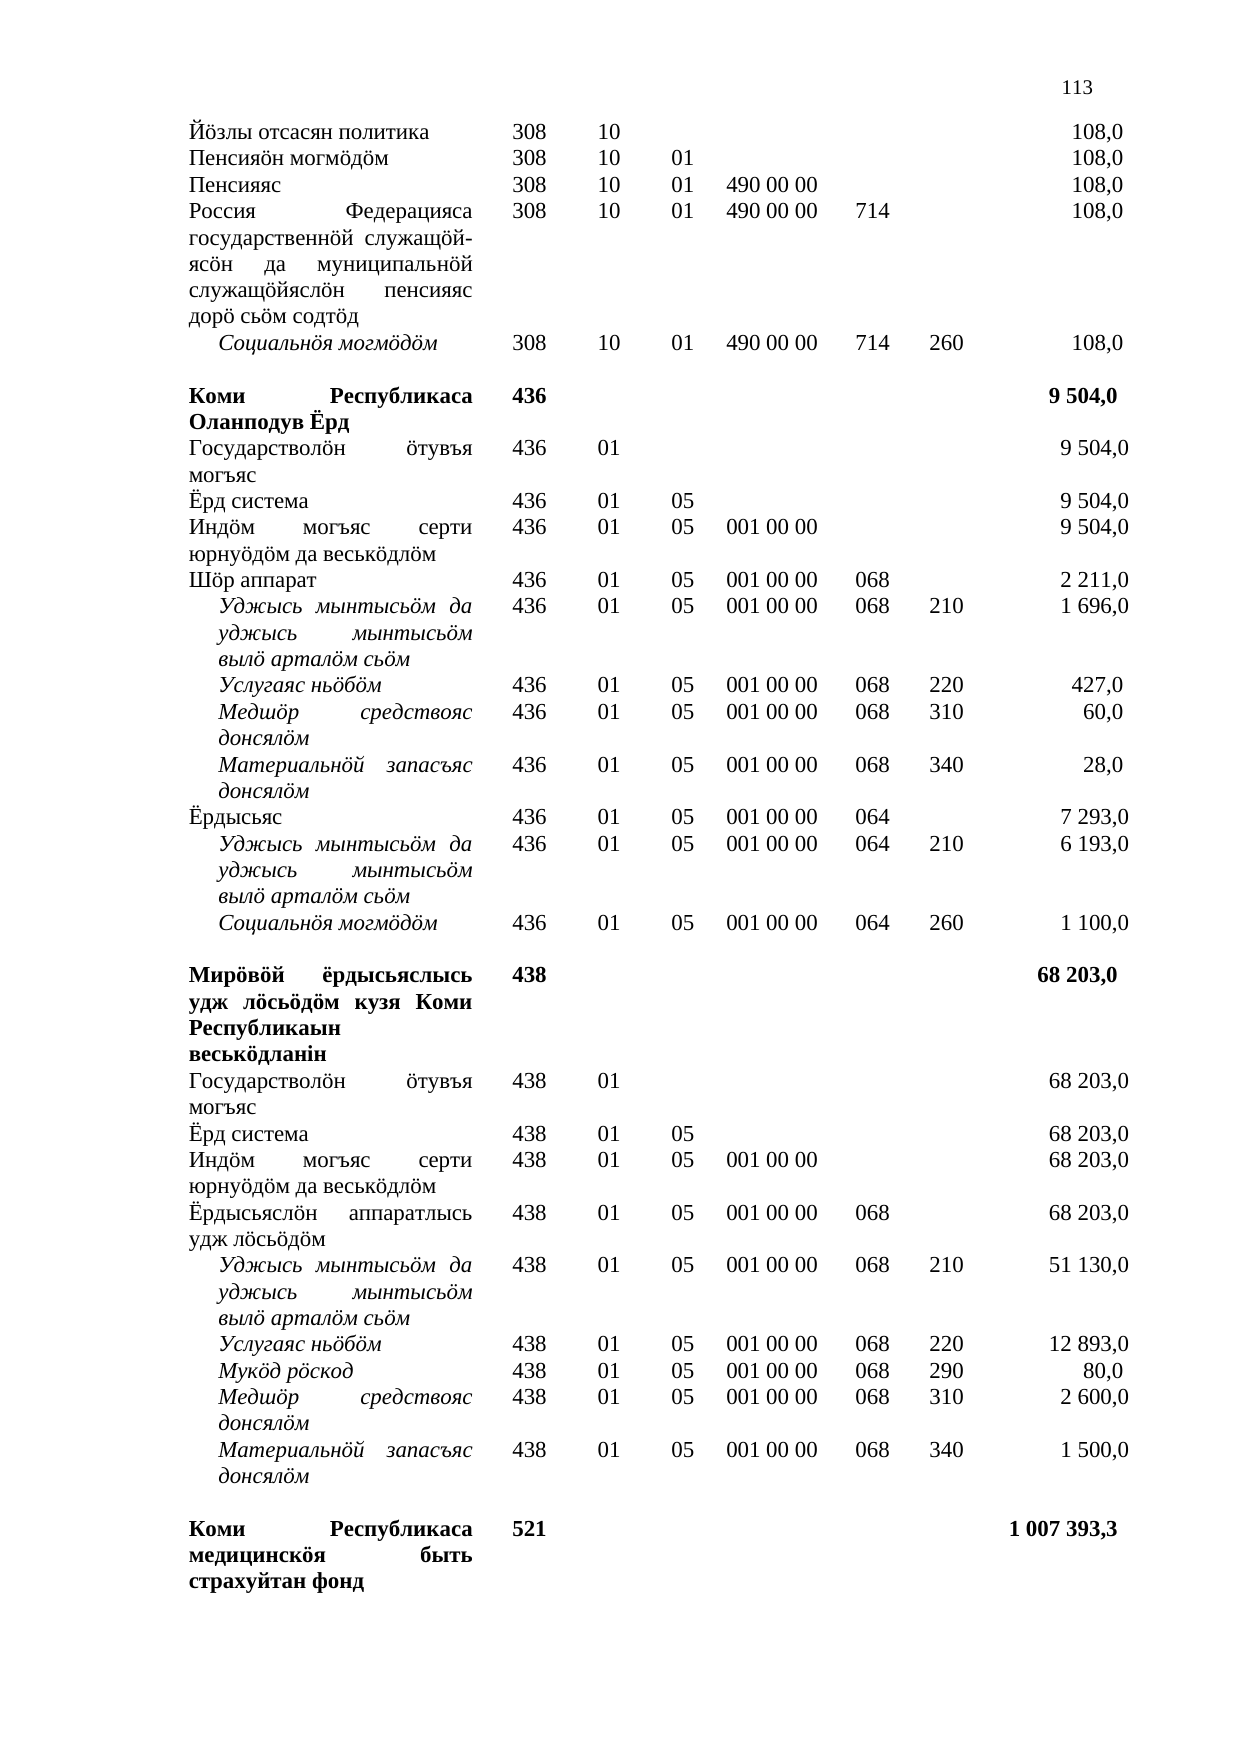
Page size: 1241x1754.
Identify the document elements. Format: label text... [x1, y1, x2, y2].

table_cell 220 [901, 1330, 974, 1357]
table_cell [705, 935, 838, 961]
table_cell 308 [484, 197, 558, 329]
table_cell 064 [838, 803, 901, 830]
table_cell 01 [558, 514, 631, 566]
table_cell 001 00 00 [705, 672, 838, 698]
table_cell [838, 935, 901, 961]
table_cell 9 504,0 [975, 514, 1153, 566]
table_cell 108,0 [975, 118, 1153, 144]
table_cell 05 [631, 672, 705, 698]
table_cell [631, 355, 705, 382]
table_cell 05 [631, 487, 705, 513]
table_cell 05 [631, 1120, 705, 1146]
table_cell 068 [838, 1330, 901, 1357]
table_cell 01 [631, 145, 705, 171]
table_cell 68 203,0 [975, 1067, 1153, 1119]
table_cell [901, 1199, 974, 1251]
table_cell 108,0 [975, 329, 1153, 355]
table_cell 01 [558, 1330, 631, 1357]
table_cell 001 00 00 [705, 1330, 838, 1357]
table_cell 490 00 00 [705, 171, 838, 197]
table_cell 521 [484, 1515, 558, 1594]
table_cell 340 [901, 751, 974, 803]
table_cell [484, 935, 558, 961]
table_cell [838, 145, 901, 171]
table_cell 05 [631, 909, 705, 935]
table_cell 001 00 00 [705, 830, 838, 909]
table_cell Уджысь мынтысьöм да уджысь мынтысьöм вылö арталöм сьöм [177, 1251, 484, 1330]
table_cell 01 [631, 197, 705, 329]
table_cell [901, 382, 974, 434]
table_cell [838, 514, 901, 566]
table_cell [901, 1067, 974, 1119]
table_cell 436 [484, 514, 558, 566]
table_cell 714 [838, 329, 901, 355]
table_cell 01 [558, 1383, 631, 1436]
table_cell 9 504,0 [975, 487, 1153, 513]
table_cell 001 00 00 [705, 1146, 838, 1199]
table_cell Йöзлы отсасян политика [177, 118, 484, 144]
table_cell 01 [558, 1146, 631, 1199]
table_cell [705, 118, 838, 144]
table_cell Ёрд система [177, 487, 484, 513]
table_cell 10 [558, 329, 631, 355]
table_cell [901, 803, 974, 830]
table_cell [631, 961, 705, 1067]
table_cell [177, 355, 484, 382]
table_cell 05 [631, 593, 705, 672]
table_cell [705, 487, 838, 513]
table_cell 05 [631, 1383, 705, 1436]
table_cell [901, 1515, 974, 1594]
table_cell [901, 1489, 974, 1515]
table_cell [631, 935, 705, 961]
table_cell [631, 434, 705, 487]
table_cell 308 [484, 171, 558, 197]
table_cell [558, 935, 631, 961]
table_cell 01 [558, 434, 631, 487]
table_cell Ёрд система [177, 1120, 484, 1146]
table_cell 05 [631, 751, 705, 803]
table_cell Государстволöн öтувъя могъяс [177, 434, 484, 487]
table_cell 068 [838, 1436, 901, 1488]
table_cell [838, 1120, 901, 1146]
table_cell [631, 382, 705, 434]
table_cell [838, 1489, 901, 1515]
table_cell [901, 1146, 974, 1199]
table_cell 12 893,0 [975, 1330, 1153, 1357]
table_cell 001 00 00 [705, 909, 838, 935]
table_cell 438 [484, 1199, 558, 1251]
table_cell 01 [631, 171, 705, 197]
table_cell 068 [838, 593, 901, 672]
table_cell 436 [484, 698, 558, 751]
table_cell 05 [631, 1199, 705, 1251]
table_cell 68 203,0 [975, 1120, 1153, 1146]
table_cell 210 [901, 1251, 974, 1330]
table_cell 436 [484, 751, 558, 803]
table_cell [838, 961, 901, 1067]
table_cell 05 [631, 1146, 705, 1199]
table_cell [838, 1146, 901, 1199]
table_cell 68 203,0 [975, 1146, 1153, 1199]
table_cell Россия Федерацияса государственнöй служащöй­яс­öн да муниципаль­нöй служа­щöй­яслöн пенсияяс дорö сьöм содтöд [177, 197, 484, 329]
table_cell 01 [558, 803, 631, 830]
table_cell [901, 1120, 974, 1146]
table_cell [558, 961, 631, 1067]
table_cell 01 [558, 1251, 631, 1330]
table_cell Пенсияöн могмöдöм [177, 145, 484, 171]
table_cell 438 [484, 1436, 558, 1488]
table_cell Индöм могъяс серти юрнуöдöм да веськöдлöм [177, 1146, 484, 1199]
table_cell [975, 355, 1153, 382]
table_cell 001 00 00 [705, 751, 838, 803]
table_cell Мукöд рöскод [177, 1357, 484, 1383]
table_cell Мирöвöй ёрдысьяслысь удж лöсьöдöм кузя Коми Республикаын веськöдланiн [177, 961, 484, 1067]
table_cell [975, 1489, 1153, 1515]
table_cell [705, 382, 838, 434]
table_cell [705, 145, 838, 171]
table_cell 1 696,0 [975, 593, 1153, 672]
table_cell 80,0 [975, 1357, 1153, 1383]
table_cell 290 [901, 1357, 974, 1383]
table_cell [631, 118, 705, 144]
table_cell [838, 487, 901, 513]
table_cell 05 [631, 1357, 705, 1383]
table_cell 001 00 00 [705, 566, 838, 592]
table_cell Медшöр средствояс донсялöм [177, 1383, 484, 1436]
table_cell [705, 355, 838, 382]
table_cell 01 [558, 487, 631, 513]
table_cell Индöм могъяс серти юрнуöдöм да веськöдлöм [177, 514, 484, 566]
table_cell [838, 382, 901, 434]
table_cell [901, 118, 974, 144]
table_cell 260 [901, 909, 974, 935]
table_cell 1 007 393,3 [975, 1515, 1153, 1594]
table_cell 05 [631, 1436, 705, 1488]
table_cell Шöр аппарат [177, 566, 484, 592]
table_cell 108,0 [975, 171, 1153, 197]
table_cell 068 [838, 751, 901, 803]
table_cell 001 00 00 [705, 1251, 838, 1330]
table_cell Уджысь мынтысьöм да уджысь мынтысьöм вылö арталöм сьöм [177, 593, 484, 672]
table_cell [901, 487, 974, 513]
table_cell 108,0 [975, 197, 1153, 329]
table_cell Медшöр средствояс донсялöм [177, 698, 484, 751]
table_cell 001 00 00 [705, 1357, 838, 1383]
table_cell Государстволöн öтувъя могъяс [177, 1067, 484, 1119]
table_cell 001 00 00 [705, 1436, 838, 1488]
table_cell 9 504,0 [975, 382, 1153, 434]
table_cell 05 [631, 566, 705, 592]
table_cell [484, 355, 558, 382]
table_cell [177, 1489, 484, 1515]
table_cell 436 [484, 434, 558, 487]
table_cell 6 193,0 [975, 830, 1153, 909]
table_cell 05 [631, 1330, 705, 1357]
table_cell [901, 935, 974, 961]
table_cell 438 [484, 1383, 558, 1436]
table_cell 436 [484, 672, 558, 698]
table_cell 260 [901, 329, 974, 355]
table_cell 01 [558, 909, 631, 935]
table_cell 001 00 00 [705, 698, 838, 751]
table_cell Социальнöя могмöдöм [177, 909, 484, 935]
table_cell 068 [838, 1199, 901, 1251]
table_cell [838, 118, 901, 144]
table_cell 068 [838, 1357, 901, 1383]
table_cell 001 00 00 [705, 1199, 838, 1251]
table_cell 310 [901, 1383, 974, 1436]
table_cell 68 203,0 [975, 961, 1153, 1067]
table_cell 2 600,0 [975, 1383, 1153, 1436]
table_cell 308 [484, 145, 558, 171]
table_cell [838, 171, 901, 197]
table_cell 210 [901, 830, 974, 909]
table_cell [901, 514, 974, 566]
table_cell 05 [631, 803, 705, 830]
table_cell 438 [484, 1146, 558, 1199]
table_cell 340 [901, 1436, 974, 1488]
table_cell [705, 961, 838, 1067]
table_cell Услугаяс ньöбöм [177, 672, 484, 698]
table_cell [484, 1489, 558, 1515]
table_cell 310 [901, 698, 974, 751]
table_cell [177, 935, 484, 961]
table_cell 436 [484, 382, 558, 434]
table_cell 308 [484, 118, 558, 144]
table_cell [901, 197, 974, 329]
table_cell [705, 1067, 838, 1119]
table_cell 427,0 [975, 672, 1153, 698]
table_cell [838, 1515, 901, 1594]
table_cell 60,0 [975, 698, 1153, 751]
table_cell 438 [484, 1251, 558, 1330]
table_cell 01 [631, 329, 705, 355]
table_cell 2 211,0 [975, 566, 1153, 592]
table_cell 001 00 00 [705, 514, 838, 566]
table_cell 438 [484, 1067, 558, 1119]
table_cell 308 [484, 329, 558, 355]
table_cell 210 [901, 593, 974, 672]
table_cell 01 [558, 1357, 631, 1383]
table_cell 05 [631, 830, 705, 909]
table_cell [558, 1515, 631, 1594]
table_cell 001 00 00 [705, 1383, 838, 1436]
table_cell Ёрдысьяс [177, 803, 484, 830]
table_cell 7 293,0 [975, 803, 1153, 830]
table_cell 436 [484, 487, 558, 513]
table_cell 01 [558, 566, 631, 592]
table_cell [558, 382, 631, 434]
table_cell 064 [838, 830, 901, 909]
table_cell [838, 434, 901, 487]
table_cell 01 [558, 830, 631, 909]
table_cell 10 [558, 118, 631, 144]
table_cell 10 [558, 171, 631, 197]
table_cell [901, 961, 974, 1067]
table_cell 001 00 00 [705, 803, 838, 830]
table_cell 436 [484, 566, 558, 592]
table_cell 01 [558, 593, 631, 672]
table_cell 05 [631, 1251, 705, 1330]
table_cell [558, 1489, 631, 1515]
table_cell [631, 1489, 705, 1515]
table_cell [901, 566, 974, 592]
table_cell 28,0 [975, 751, 1153, 803]
table_cell Услугаяс ньöбöм [177, 1330, 484, 1357]
table_cell Коми Республикаса медицинскöя быть страхуйтан фонд [177, 1515, 484, 1594]
table_cell 438 [484, 1120, 558, 1146]
table_cell 10 [558, 145, 631, 171]
table_cell 05 [631, 698, 705, 751]
table_cell 1 500,0 [975, 1436, 1153, 1488]
table_cell [901, 355, 974, 382]
table_cell 438 [484, 1357, 558, 1383]
table_cell [838, 355, 901, 382]
table_cell 001 00 00 [705, 593, 838, 672]
table_cell 05 [631, 514, 705, 566]
table_cell 51 130,0 [975, 1251, 1153, 1330]
table_cell 01 [558, 1199, 631, 1251]
table_cell [705, 1120, 838, 1146]
table_cell [705, 434, 838, 487]
table_cell 438 [484, 1330, 558, 1357]
table_cell 436 [484, 593, 558, 672]
table_cell Пенсияяс [177, 171, 484, 197]
table_cell 108,0 [975, 145, 1153, 171]
table_cell Социальнöя могмöдöм [177, 329, 484, 355]
table_cell 438 [484, 961, 558, 1067]
table_cell Материальнöй запасъяс донсялöм [177, 1436, 484, 1488]
table_cell [705, 1515, 838, 1594]
table_cell Материальнöй запасъяс донсялöм [177, 751, 484, 803]
table_cell 01 [558, 698, 631, 751]
table_cell [705, 1489, 838, 1515]
table_cell 068 [838, 672, 901, 698]
table_cell 1 100,0 [975, 909, 1153, 935]
table_cell 01 [558, 1120, 631, 1146]
table_cell 436 [484, 803, 558, 830]
table_cell Коми Республикаса Оланподув Ёрд [177, 382, 484, 434]
table_cell 01 [558, 751, 631, 803]
table_cell [901, 434, 974, 487]
table_cell [901, 145, 974, 171]
table_cell 068 [838, 566, 901, 592]
table_cell 714 [838, 197, 901, 329]
table_cell 01 [558, 1067, 631, 1119]
table_cell 068 [838, 1251, 901, 1330]
table_cell 01 [558, 672, 631, 698]
table_cell 01 [558, 1436, 631, 1488]
table_cell [975, 935, 1153, 961]
table_cell 436 [484, 909, 558, 935]
table_cell 68 203,0 [975, 1199, 1153, 1251]
table_cell 490 00 00 [705, 329, 838, 355]
table_cell Ёрдысьяслöн аппаратлысь удж лöсьöдöм [177, 1199, 484, 1251]
table_cell 436 [484, 830, 558, 909]
table_cell [558, 355, 631, 382]
table_cell 064 [838, 909, 901, 935]
table_cell 220 [901, 672, 974, 698]
table_cell Уджысь мынтысьöм да уджысь мынтысьöм вылö арталöм сьöм [177, 830, 484, 909]
table_cell [838, 1067, 901, 1119]
table_cell 068 [838, 1383, 901, 1436]
table_cell [631, 1515, 705, 1594]
table_cell 9 504,0 [975, 434, 1153, 487]
table_cell 10 [558, 197, 631, 329]
table_cell [901, 171, 974, 197]
table_cell 490 00 00 [705, 197, 838, 329]
table_cell 068 [838, 698, 901, 751]
table_cell [631, 1067, 705, 1119]
